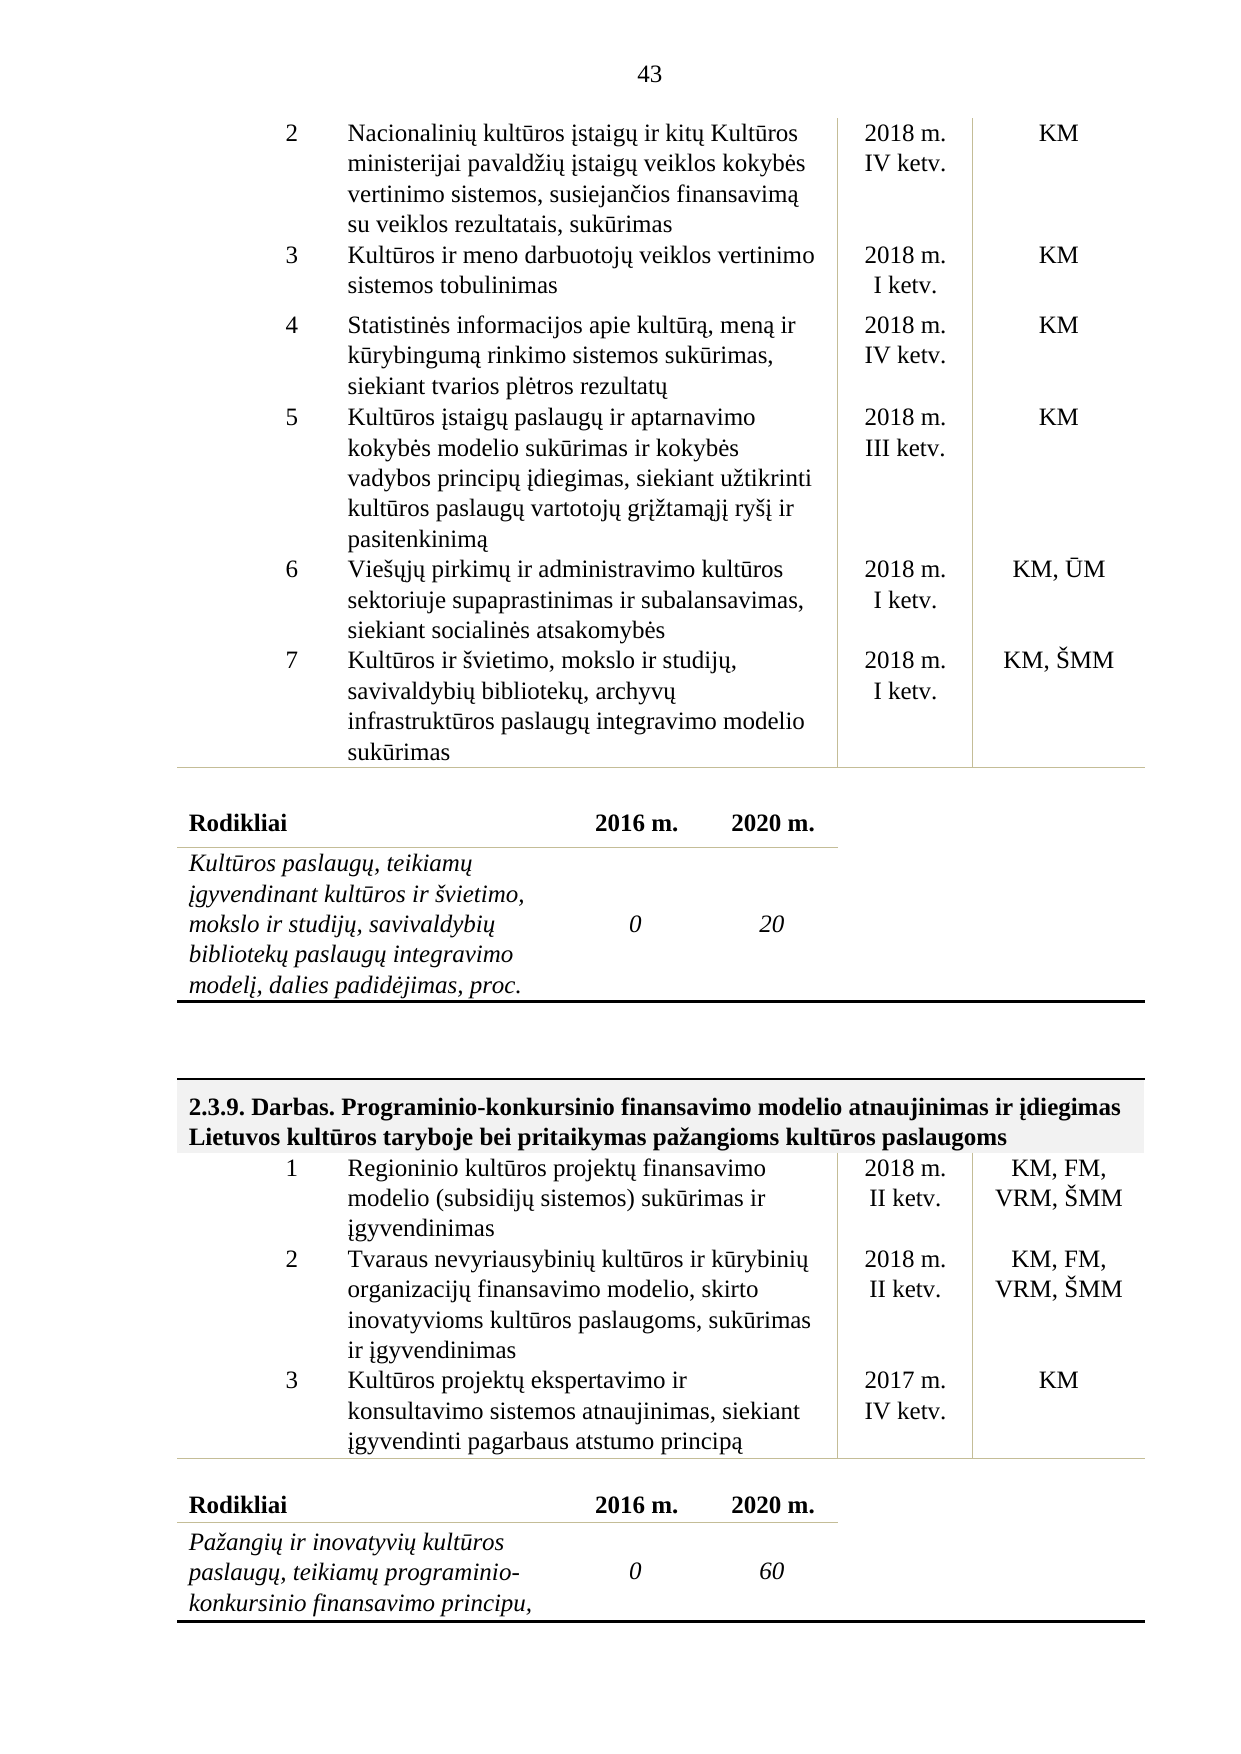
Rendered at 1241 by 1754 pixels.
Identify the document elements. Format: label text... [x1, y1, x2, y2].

table_cell [500, 1489, 564, 1522]
table_cell 2018 m. III ketv. [838, 402, 972, 554]
table_cell [177, 554, 247, 646]
table_cell 2018 m. I ketv. [838, 646, 972, 767]
table_cell [247, 768, 500, 799]
table_cell [565, 1003, 708, 1078]
table_cell [973, 1003, 1144, 1078]
table_cell [177, 1366, 247, 1458]
table_cell 5 [247, 402, 336, 554]
table_cell [973, 1522, 1144, 1620]
table_cell [500, 768, 564, 799]
table_cell [336, 799, 500, 847]
table_cell [565, 768, 708, 799]
table_cell 2017 m. IV ketv. [838, 1366, 972, 1458]
table_cell [708, 1459, 838, 1489]
table_cell 2018 m. IV ketv. [838, 118, 972, 240]
table_cell 2020 m. [708, 1489, 838, 1522]
table_cell Rodikliai [177, 1489, 336, 1522]
table_cell 4 [247, 310, 336, 402]
table_cell [177, 1459, 247, 1489]
table_cell [247, 1003, 336, 1078]
table_cell [838, 847, 973, 1000]
table_cell KM [973, 118, 1144, 240]
table_cell Kultūros ir meno darbuotojų veiklos vertinimo sistemos tobulinimas [336, 240, 837, 310]
table_cell 2018 m. I ketv. [838, 240, 972, 310]
table_cell 2020 m. [708, 799, 838, 847]
table_cell [177, 1003, 247, 1078]
table_cell KM, ŪM [973, 554, 1144, 646]
table_cell 2 [247, 118, 336, 240]
table_cell [838, 1489, 973, 1522]
table_cell 2018 m. II ketv. [838, 1153, 972, 1244]
table_cell [500, 1459, 564, 1489]
table_cell 3 [247, 240, 336, 310]
table_cell 60 [708, 1523, 838, 1620]
table_cell Statistinės informacijos apie kultūrą, meną ir kūrybingumą rinkimo sistemos sukūrimas, siekiant tvarios plėtros rezultatų [336, 310, 837, 402]
table_cell [177, 240, 247, 310]
table_cell [336, 1489, 500, 1522]
table_cell [500, 1003, 564, 1078]
table_cell [973, 799, 1144, 847]
table_cell [177, 402, 247, 554]
table_cell [708, 1003, 838, 1078]
table_cell [500, 799, 564, 847]
table_cell [973, 768, 1144, 799]
table_cell 20 [708, 848, 838, 1000]
table_cell Viešųjų pirkimų ir administravimo kultūros sektoriuje supaprastinimas ir subalansavimas, siekiant socialinės atsakomybės [336, 554, 837, 646]
table_cell [838, 1459, 973, 1489]
table_cell Regioninio kultūros projektų finansavimo modelio (subsidijų sistemos) sukūrimas ir įgyvendinimas [336, 1153, 837, 1244]
table_cell 2 [247, 1244, 336, 1366]
table_cell [838, 799, 973, 847]
table_cell KM [973, 240, 1144, 310]
table_cell [838, 1522, 973, 1620]
table_cell Nacionalinių kultūros įstaigų ir kitų Kultūros ministerijai pavaldžių įstaigų veiklos kokybės vertinimo sistemos, susiejančios finansavimą su veiklos rezultatais, sukūrimas [336, 118, 837, 240]
table_cell 0 [565, 1523, 708, 1620]
table_cell [177, 310, 247, 402]
table_cell [838, 1003, 973, 1078]
table_cell Pažangių ir inovatyvių kultūros paslaugų, teikiamų programinio-konkursinio finansavimo principu, [177, 1523, 564, 1620]
table_cell [177, 1153, 247, 1244]
table_cell KM [973, 402, 1144, 554]
table_cell Tvaraus nevyriausybinių kultūros ir kūrybinių organizacijų finansavimo modelio, skirto inovatyvioms kultūros paslaugoms, sukūrimas ir įgyvendinimas [336, 1244, 837, 1366]
table_cell 2.3.9. Darbas. Programinio-konkursinio finansavimo modelio atnaujinimas ir įdiegimas Lietuvos kultūros taryboje bei pritaikymas pažangioms kultūros paslaugoms [177, 1080, 1144, 1153]
table_cell Kultūros paslaugų, teikiamų įgyvendinant kultūros ir švietimo, mokslo ir studijų, savivaldybių bibliotekų paslaugų integravimo modelį, dalies padidėjimas, proc. [177, 848, 564, 1000]
table_cell [177, 646, 247, 767]
table_cell 2018 m. II ketv. [838, 1244, 972, 1366]
table_cell [973, 1459, 1144, 1489]
table_cell 3 [247, 1366, 336, 1458]
table_cell [973, 847, 1144, 1000]
table_cell Kultūros įstaigų paslaugų ir aptarnavimo kokybės modelio sukūrimas ir kokybės vadybos principų įdiegimas, siekiant užtikrinti kultūros paslaugų vartotojų grįžtamąjį ryšį ir pasitenkinimą [336, 402, 837, 554]
table_cell [336, 1459, 500, 1489]
table_cell Rodikliai [177, 799, 336, 847]
table_cell KM, FM, VRM, ŠMM [973, 1153, 1144, 1244]
table_cell [247, 1459, 336, 1489]
table_cell [177, 1244, 247, 1366]
table_cell [565, 1459, 708, 1489]
table_cell 1 [247, 1153, 336, 1244]
table_cell [177, 768, 247, 799]
table_cell [336, 1003, 500, 1078]
table_cell 2018 m. IV ketv. [838, 310, 972, 402]
table_cell [973, 1489, 1144, 1522]
table_cell [838, 768, 973, 799]
table_cell KM, ŠMM [973, 646, 1144, 767]
table_cell Kultūros ir švietimo, mokslo ir studijų, savivaldybių bibliotekų, archyvų infrastruktūros paslaugų integravimo modelio sukūrimas [336, 646, 837, 767]
table_cell 2016 m. [565, 799, 708, 847]
table_cell [708, 768, 838, 799]
table_cell [177, 118, 247, 240]
table_cell 6 [247, 554, 336, 646]
table_cell KM [973, 1366, 1144, 1458]
table_cell Kultūros projektų ekspertavimo ir konsultavimo sistemos atnaujinimas, siekiant įgyvendinti pagarbaus atstumo principą [336, 1366, 837, 1458]
table_cell KM [973, 310, 1144, 402]
table_cell 0 [565, 848, 708, 1000]
table_cell 2016 m. [565, 1489, 708, 1522]
table_cell 2018 m. I ketv. [838, 554, 972, 646]
table_cell KM, FM, VRM, ŠMM [973, 1244, 1144, 1366]
table_cell 7 [247, 646, 336, 767]
